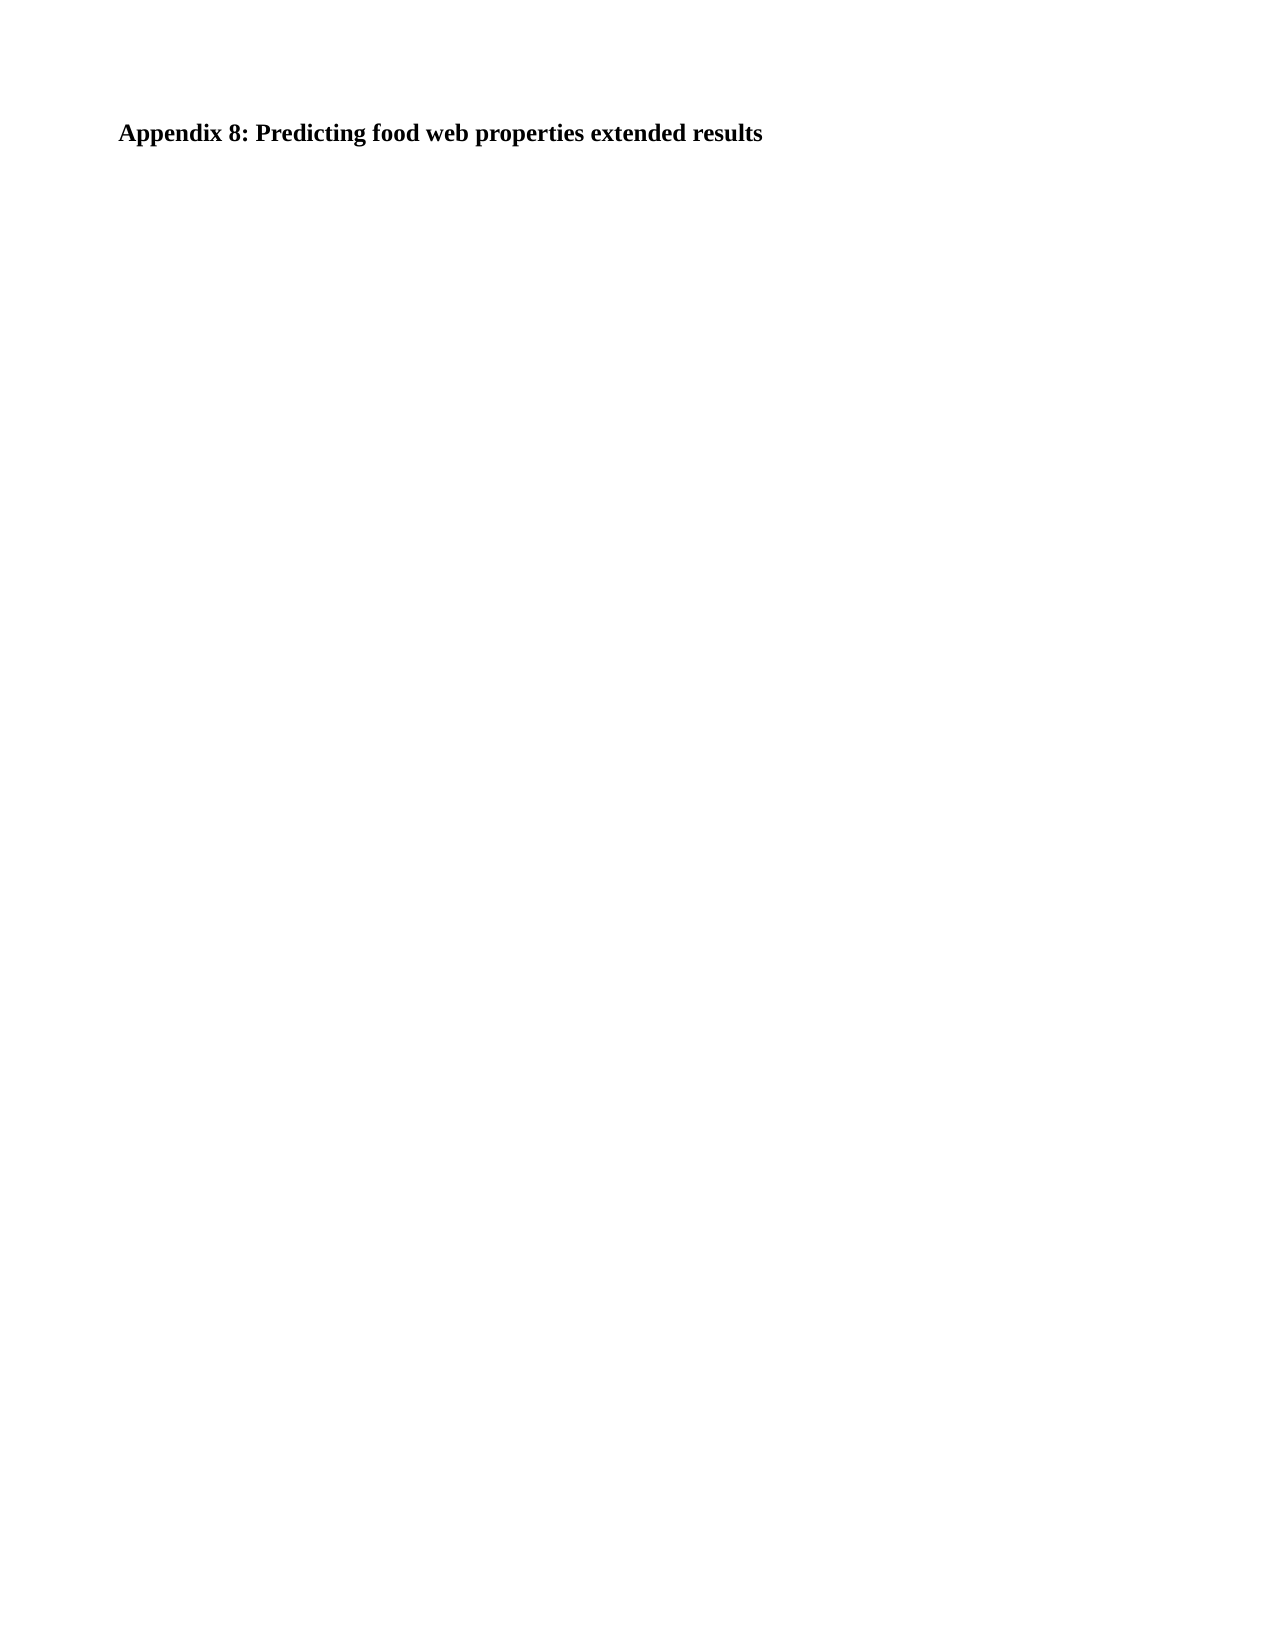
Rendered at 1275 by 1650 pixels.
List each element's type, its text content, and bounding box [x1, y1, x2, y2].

text Appendix 8: Predicting food web properties extended results [118, 118, 1157, 147]
